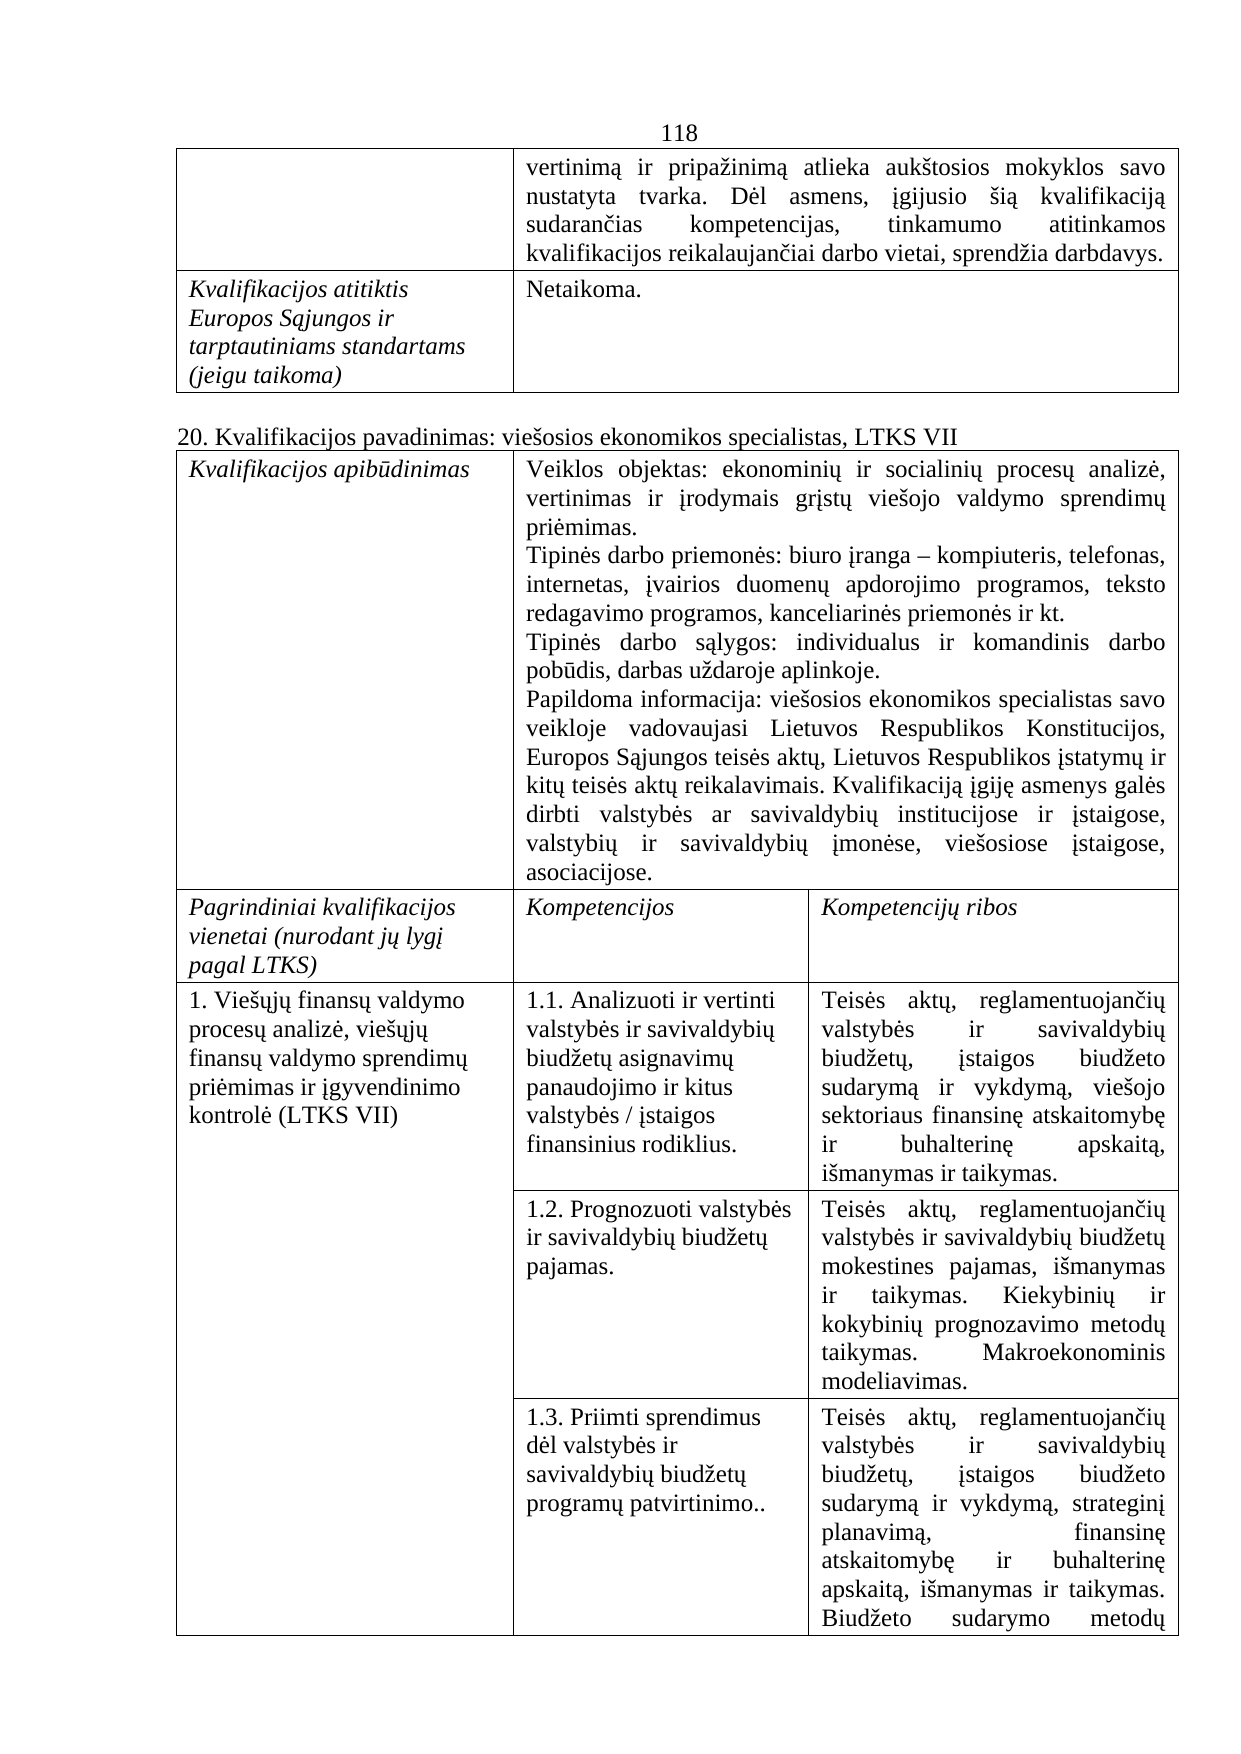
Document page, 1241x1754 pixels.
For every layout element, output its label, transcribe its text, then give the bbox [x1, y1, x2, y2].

table_cell vertinimą ir pripažinimą atlieka aukštosios mokyklos savo nustatyta tvarka. Dėl asmens, įgijusio šią kvalifikaciją sudarančias kompetencijas, tinkamumo atitinkamos kvalifikacijos reikalaujančiai darbo vietai, sprendžia darbdavys. [514, 149, 1178, 270]
table_cell Kvalifikacijos atitiktis Europos Sąjungos ir tarptautiniams standartams (jeigu taikoma) [177, 271, 513, 392]
table_cell Kompetencijų ribos [809, 890, 1178, 982]
table_cell Kompetencijos [514, 890, 808, 982]
table_cell Teisės aktų, reglamentuojančių valstybės ir savivaldybių biudžetų, įstaigos biudžeto sudarymą ir vykdymą, strateginį planavimą, finansinę atskaitomybę ir buhalterinę apskaitą, išmanymas ir taikymas. Biudžeto sudarymo metodų [809, 1399, 1178, 1635]
table_header Kvalifikacijos apibūdinimas [177, 451, 513, 888]
table_cell Teisės aktų, reglamentuojančių valstybės ir savivaldybių biudžetų mokestines pajamas, išmanymas ir taikymas. Kiekybinių ir kokybinių prognozavimo metodų taikymas. Makroekonominis modeliavimas. [809, 1191, 1178, 1398]
table_cell 1.2. Prognozuoti valstybės ir savivaldybių biudžetų pajamas. [514, 1191, 808, 1398]
table_cell Teisės aktų, reglamentuojančių valstybės ir savivaldybių biudžetų, įstaigos biudžeto sudarymą ir vykdymą, viešojo sektoriaus finansinę atskaitomybę ir buhalterinę apskaitą, išmanymas ir taikymas. [809, 983, 1178, 1190]
table_header Veiklos objektas: ekonominių ir socialinių procesų analizė, vertinimas ir įrodymais grįstų viešojo valdymo sprendimų priėmimas. Tipinės darbo priemonės: biuro įranga – kompiuteris, telefonas, internetas, įvairios duomenų apdorojimo programos, teksto redagavimo programos, kanceliarinės priemonės ir kt. Tipinės darbo sąlygos: individualus ir komandinis darbo pobūdis, darbas uždaroje aplinkoje. Papildoma informacija: viešosios ekonomikos specialistas savo veikloje vadovaujasi Lietuvos Respublikos Konstitucijos, Europos Sąjungos teisės aktų, Lietuvos Respublikos įstatymų ir kitų teisės aktų reikalavimais. Kvalifikaciją įgiję asmenys galės dirbti valstybės ar savivaldybių institucijose ir įstaigose, valstybių ir savivaldybių įmonėse, viešosiose įstaigose, asociacijose. [514, 451, 1178, 888]
table_cell 1.3. Priimti sprendimus dėl valstybės ir savivaldybių biudžetų programų patvirtinimo.. [514, 1399, 808, 1635]
table_cell 1. Viešųjų finansų valdymo procesų analizė, viešųjų finansų valdymo sprendimų priėmimas ir įgyvendinimo kontrolė (LTKS VII) [177, 983, 513, 1635]
table_cell Pagrindiniai kvalifikacijos vienetai (nurodant jų lygį pagal LTKS) [177, 890, 513, 982]
table_cell Netaikoma. [514, 271, 1178, 392]
table_cell [177, 149, 513, 270]
table_cell 1.1. Analizuoti ir vertinti valstybės ir savivaldybių biudžetų asignavimų panaudojimo ir kitus valstybės / įstaigos finansinius rodiklius. [514, 983, 808, 1190]
text 20. Kvalifikacijos pavadinimas: viešosios ekonomikos specialistas, LTKS VII [177, 422, 1181, 450]
